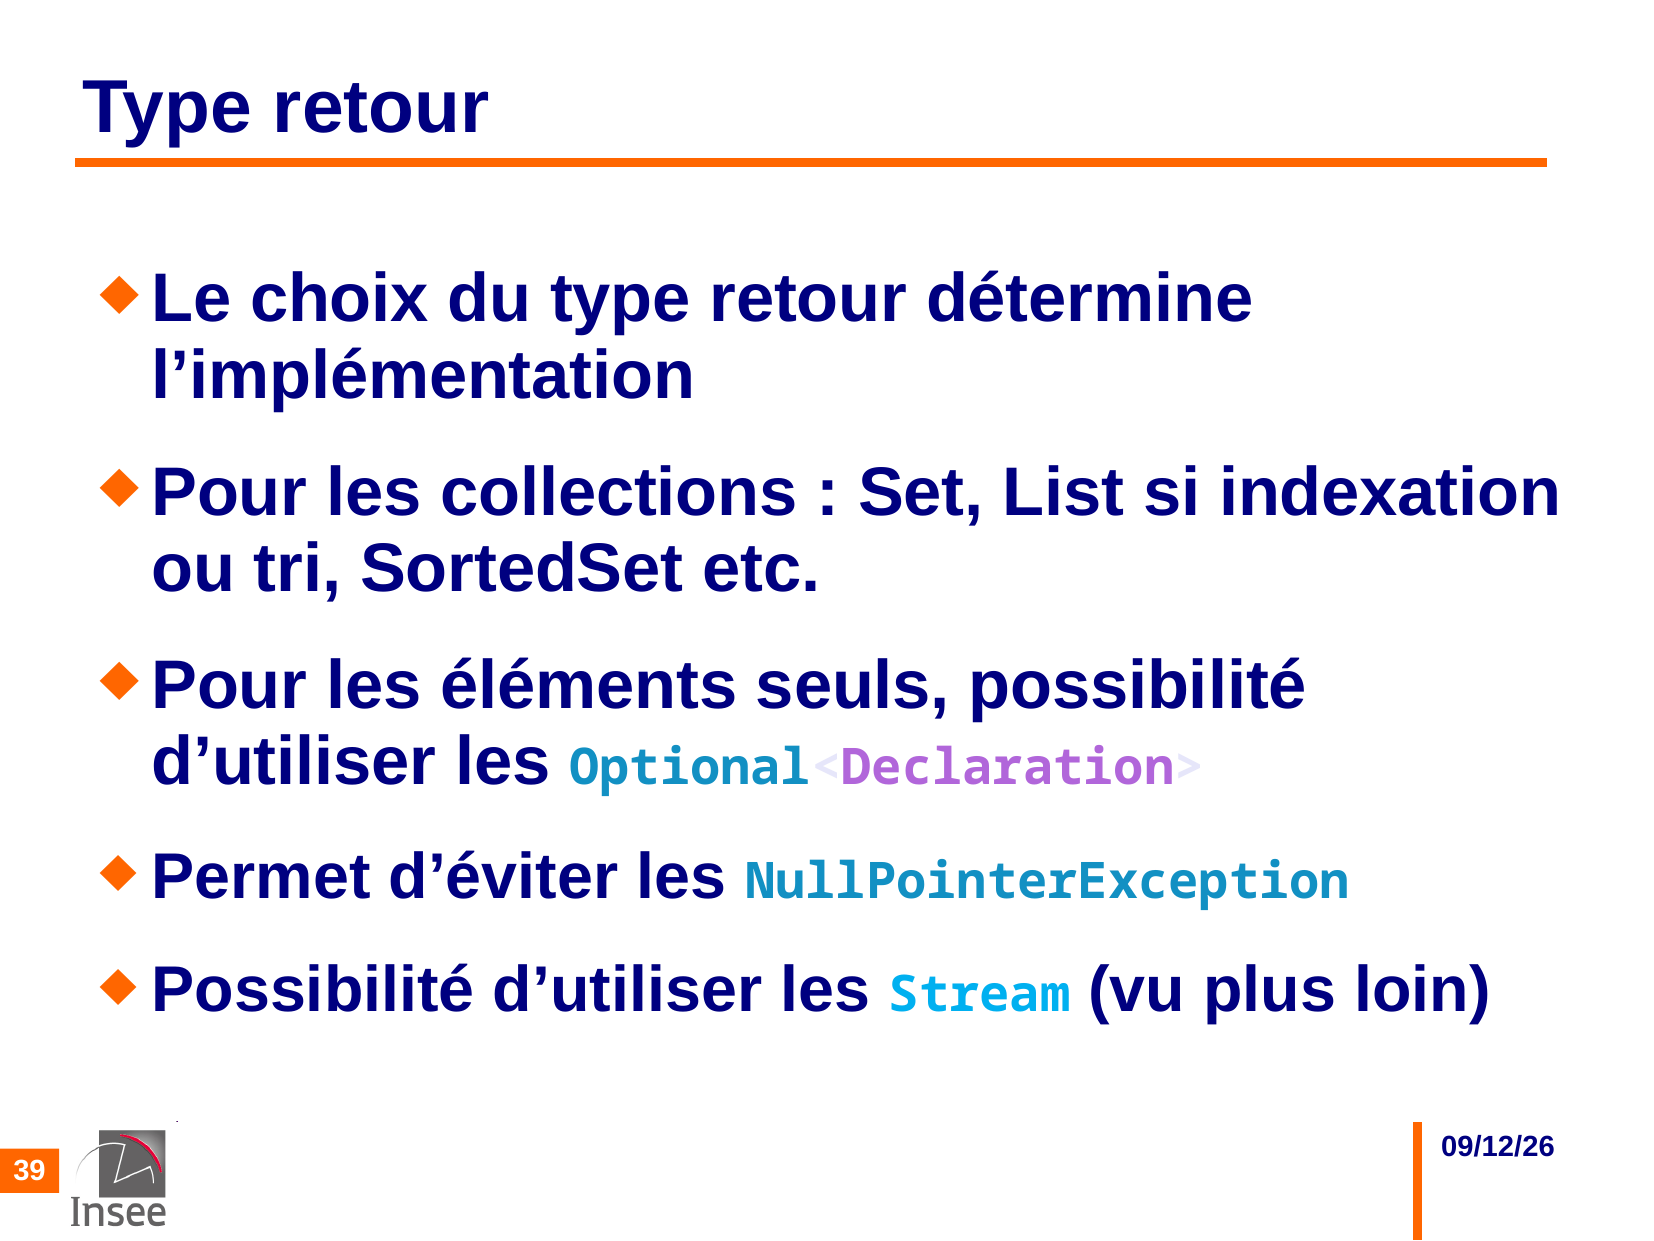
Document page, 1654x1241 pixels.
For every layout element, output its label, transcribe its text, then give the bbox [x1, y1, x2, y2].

title Type retour [82, 49, 1619, 163]
picture [62, 1121, 178, 1241]
list Le choix du type retour détermine l’implémentation Pour les collections : Set, List si indexation ou tri, SortedSet etc. Pour les éléments seuls, possibilité d’utiliser les Optional<Declaration> Permet d’éviter les NullPointerException Possibilité d’utiliser les Stream (vu plus loin) [82, 259, 1571, 1028]
